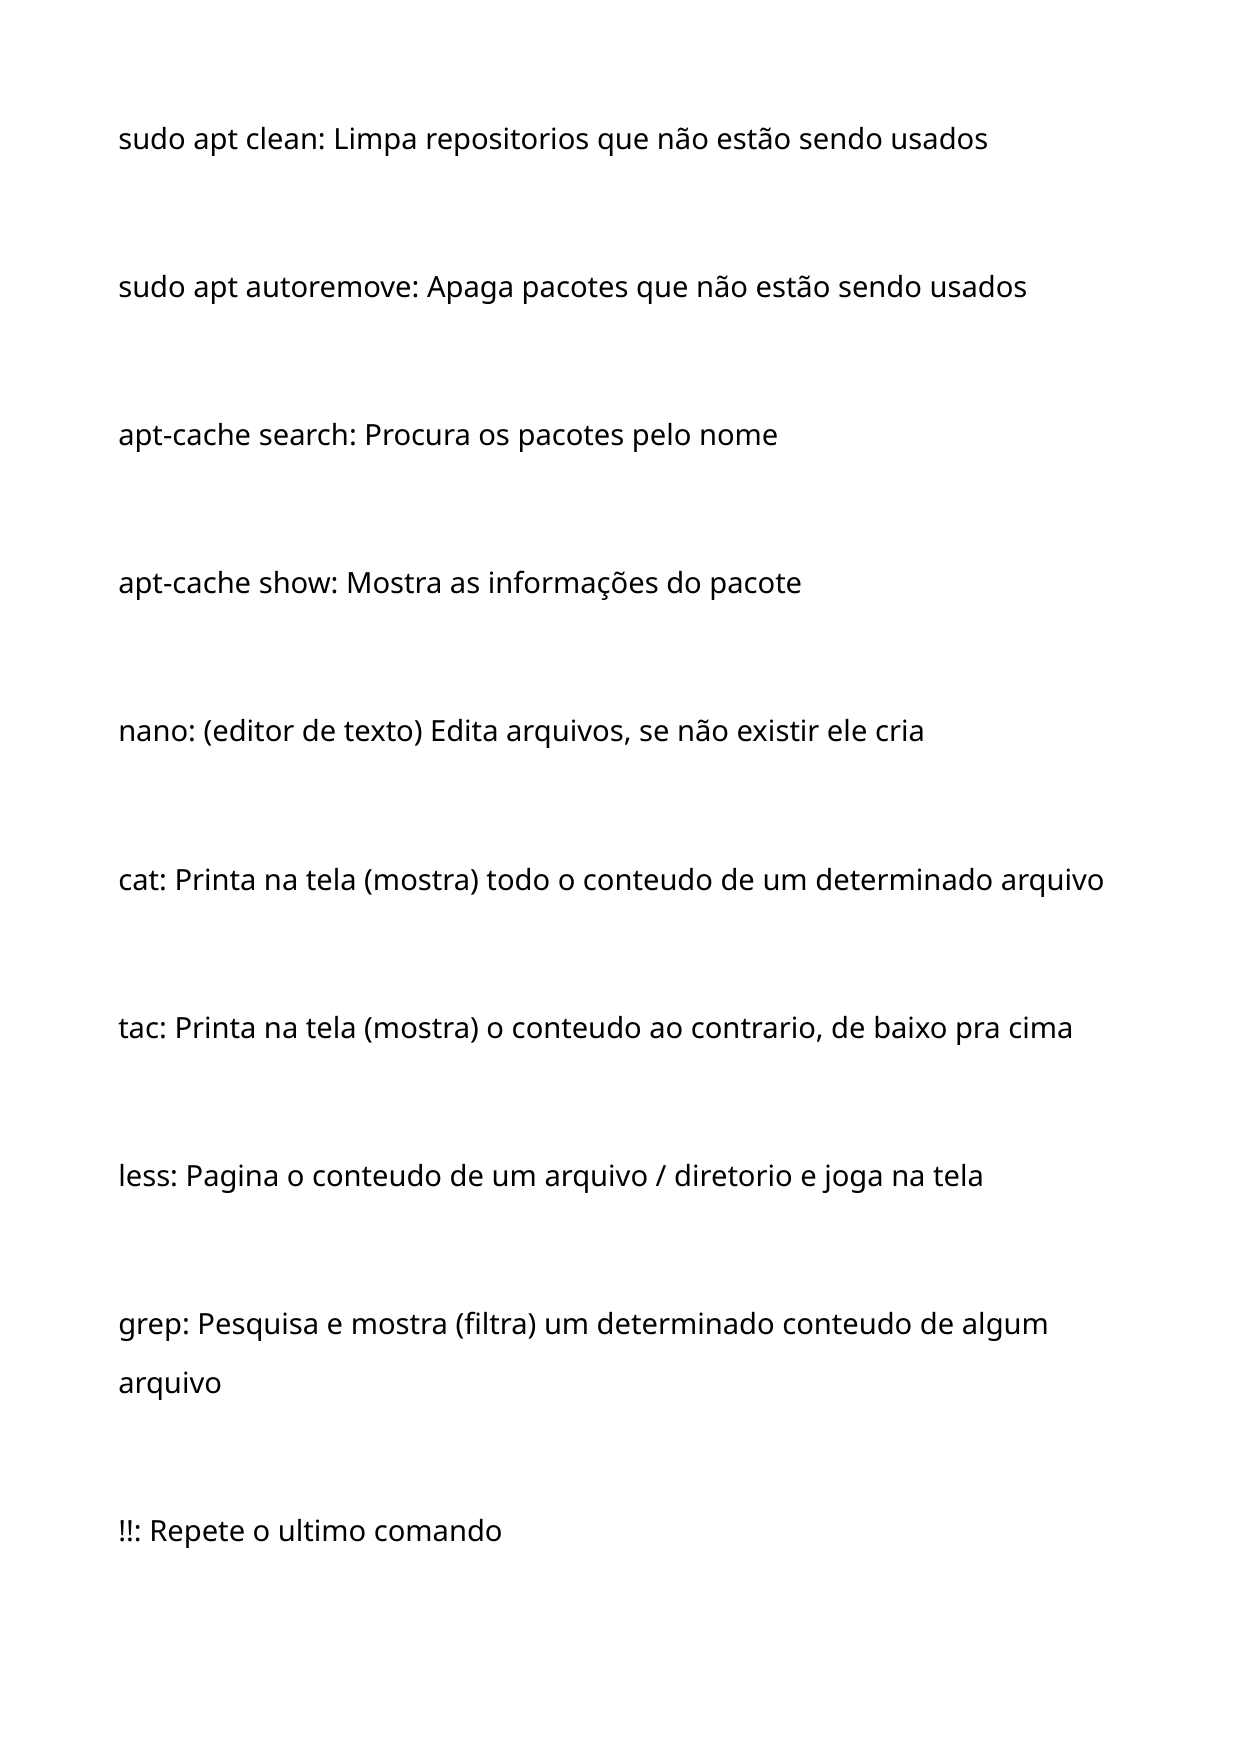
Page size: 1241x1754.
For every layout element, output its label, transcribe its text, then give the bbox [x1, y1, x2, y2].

text less: Pagina o conteudo de um arquivo / diretorio e joga na tela [118, 1155, 1122, 1195]
text apt-cache search: Procura os pacotes pelo nome [118, 414, 1122, 454]
text apt-cache show: Mostra as informações do pacote [118, 562, 1122, 602]
text tac: Printa na tela (mostra) o conteudo ao contrario, de baixo pra cima [118, 1007, 1122, 1047]
text sudo apt autoremove: Apaga pacotes que não estão sendo usados [118, 266, 1122, 306]
text cat: Printa na tela (mostra) todo o conteudo de um determinado arquivo [118, 859, 1122, 898]
text nano: (editor de texto) Edita arquivos, se não existir ele cria [118, 711, 1122, 750]
text grep: Pesquisa e mostra (filtra) um determinado conteudo de algum arquivo [118, 1303, 1122, 1402]
text sudo apt clean: Limpa repositorios que não estão sendo usados [118, 118, 1122, 158]
text !!: Repete o ultimo comando [118, 1511, 1122, 1550]
